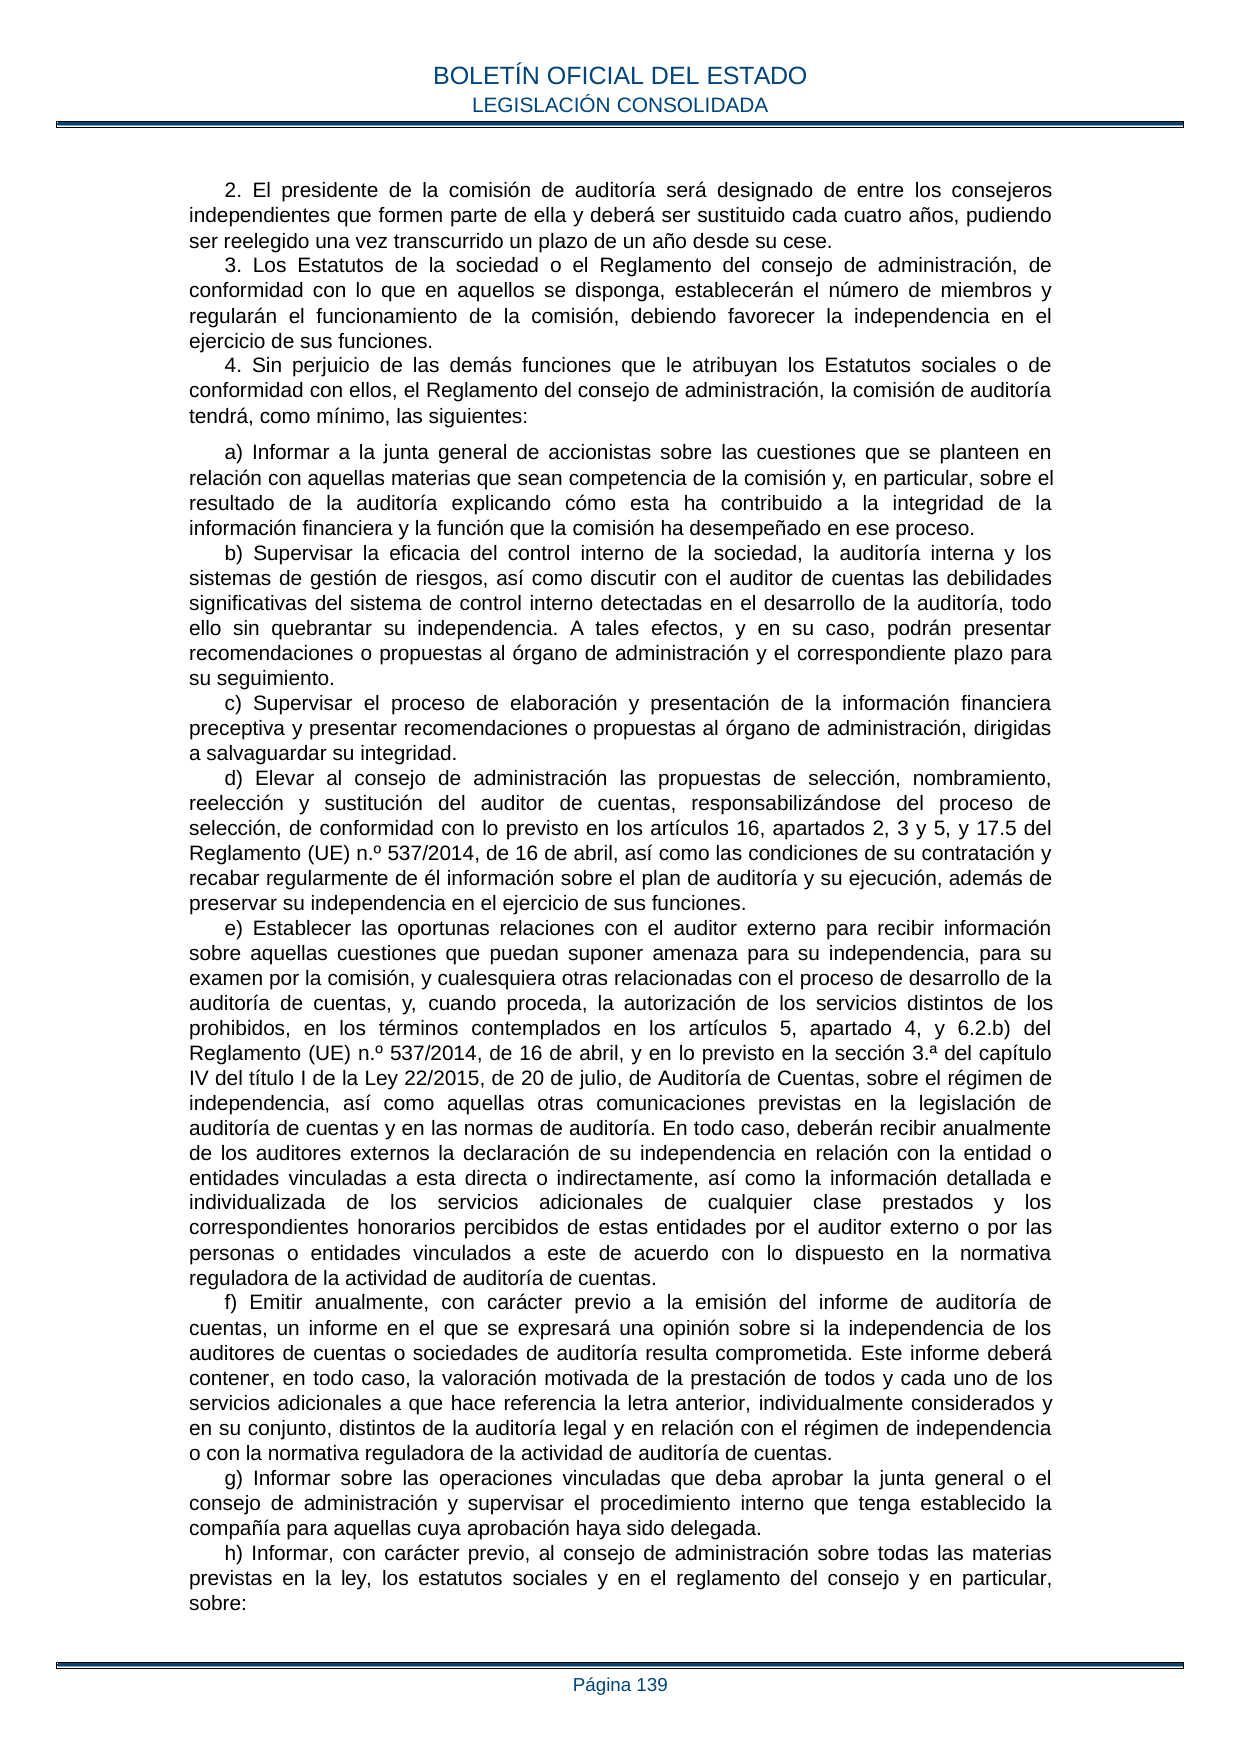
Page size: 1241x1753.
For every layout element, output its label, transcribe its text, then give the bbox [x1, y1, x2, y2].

text f) Emitir anualmente, con carácter previo a la emisión del informe de auditoría de [224, 1286, 1076, 1316]
text sistemas de gestión de riesgos, así como discutir con el auditor de cuentas las debilidades [189, 566, 1076, 591]
text cuentas, un informe en el que se expresará una opinión sobre si la independencia de los [189, 1316, 1076, 1341]
text reelección y sustitución del auditor de cuentas, responsabilizándose del proceso de [189, 791, 1076, 816]
text ser reelegido una vez transcurrido un plazo de un año desde su cese. [189, 228, 1076, 253]
text 4 [224, 348, 236, 373]
text c) Supervisar el proceso de elaboración y presentación de la información financiera [224, 691, 1076, 716]
text individualizada de los servicios adicionales de cualquier clase prestados [189, 1186, 993, 1211]
text de los auditores externos la declaración de su independencia en relación con la entidad o [189, 1141, 1076, 1166]
text preceptiva y presentar recomendaciones o propuestas al órgano de administración, dirigidas [189, 716, 1076, 741]
text reguladora de la actividad de auditoría de cuentas. [189, 1266, 1076, 1291]
text LEGISLACIÓN CONSOLIDADA [472, 89, 793, 118]
text los [1024, 1186, 1076, 1211]
text servicios adicionales a que hace referencia la letra anterior, individualmente considerados y [189, 1391, 1076, 1416]
text d) Elevar al consejo de administración las propuestas de selección, nombramiento, [224, 766, 1076, 791]
text consejo de administración y supervisar el procedimiento interno que tenga establecido la [189, 1491, 1076, 1516]
text preservar su independencia en el ejercicio de sus funciones. [189, 891, 1076, 916]
text tendrá, como mínimo, las siguientes: [189, 403, 1076, 428]
text independientes que formen parte de ella y deberá ser sustituido cada cuatro años, pudiendo [189, 198, 1076, 228]
text sobre aquellas cuestiones que puedan suponer amenaza para su independencia, para su [189, 941, 1076, 966]
text información financiera y la función que la comisión ha desempeñado en ese proceso. [189, 516, 1076, 541]
text auditoría de cuentas y en las normas de auditoría. En todo caso, deberán recibir anualmente [189, 1116, 1076, 1141]
text relación con aquellas materias que sean competencia de la comisión y, en particular, sobre el [189, 466, 1076, 491]
text conformidad con ellos, el Reglamento del consejo de administración, la comisión de auditoría [189, 373, 1076, 403]
text conformidad con lo que en aquellos se disponga, establecerán el número de miembros y [189, 273, 1076, 303]
text entidades vinculadas a esta directa o indirectamente, así como la información detallada e [189, 1166, 1076, 1186]
text recabar regularmente de él información sobre el plan de auditoría y su ejecución, además de [189, 866, 1076, 891]
text resultado de la auditoría explicando cómo esta ha contribuido a la integridad de la [189, 491, 1076, 516]
picture [57, 1663, 1183, 1668]
text personas o entidades vinculados a este de acuerdo con lo dispuesto en la normativa [189, 1241, 1076, 1266]
text compañía para aquellas cuya aprobación haya sido delegada. [189, 1516, 1076, 1541]
text Reglamento (UE) n.º 537/2014, de 16 de abril, así como las condiciones de su contratación y [189, 841, 1076, 866]
text previstas en la ley, los estatutos sociales y en el reglamento del consejo y en particular, [189, 1566, 1076, 1591]
text y [993, 1186, 1024, 1211]
text IV del título I de la Ley 22/2015, de 20 de julio, de Auditoría de Cuentas, sobre el régimen de [189, 1066, 1076, 1091]
text selección, de conformidad con lo previsto en los artículos 16, apartados 2, 3 y 5, y 17.5 del [189, 816, 1076, 841]
text o con la normativa reguladora de la actividad de auditoría de cuentas. [189, 1441, 1076, 1466]
text recomendaciones o propuestas al órgano de administración y el correspondiente plazo para [189, 641, 1076, 666]
text prohibidos, en los términos contemplados en los artículos 5, apartado 4, y 6.2.b) del [189, 1016, 1076, 1041]
text sobre: [189, 1591, 1076, 1616]
text ello sin quebrantar su independencia. A tales efectos, y en su caso, podrán presentar [189, 616, 1076, 641]
text en su conjunto, distintos de la auditoría legal y en relación con el régimen de independencia [189, 1416, 1076, 1441]
text Reglamento (UE) n.º 537/2014, de 16 de abril, y en lo previsto en la sección 3.ª del capítulo [189, 1041, 1076, 1066]
text . El presidente de la comisión de auditoría será designado de entre los consejeros [236, 173, 1076, 198]
text e) Establecer las oportunas relaciones con el auditor externo para recibir información [224, 916, 1076, 941]
text g) Informar sobre las operaciones vinculadas que deba aprobar la junta general o el [224, 1466, 1076, 1491]
text examen por la comisión, y cualesquiera otras relacionadas con el proceso de desarrollo de la [189, 966, 1076, 991]
text Página 139 [573, 1670, 692, 1697]
text a) Informar a la junta general de accionistas sobre las cuestiones que se planteen en [224, 436, 1076, 466]
text h) Informar, con carácter previo, al consejo de administración sobre todas las materias [224, 1541, 1076, 1566]
text auditores de cuentas o sociedades de auditoría resulta comprometida. Este informe deberá [189, 1341, 1076, 1366]
text auditoría de cuentas, y, cuando proceda, la autorización de los servicios distintos de los [189, 991, 1076, 1016]
text regularán el funcionamiento de la comisión, debiendo favorecer la independencia en el [189, 303, 1076, 328]
text 3 [224, 248, 236, 273]
text contener, en todo caso, la valoración motivada de la prestación de todos y cada uno de los [189, 1366, 1076, 1391]
text 2 [224, 173, 236, 198]
text correspondientes honorarios percibidos de estas entidades por el auditor externo o por las [189, 1211, 1076, 1241]
text a salvaguardar su integridad. [189, 741, 1076, 766]
text significativas del sistema de control interno detectadas en el desarrollo de la auditoría, todo [189, 591, 1076, 616]
picture [57, 122, 1183, 127]
text b) Supervisar la eficacia del control interno de la sociedad, la auditoría interna y los [224, 541, 1076, 566]
text ejercicio de sus funciones. [189, 328, 1076, 353]
text independencia, así como aquellas otras comunicaciones previstas en la legislación de [189, 1091, 1076, 1116]
text BOLETÍN OFICIAL DEL ESTADO [433, 56, 832, 92]
text . Sin perjuicio de las demás funciones que le atribuyan los Estatutos sociales o de [236, 348, 1076, 373]
text su seguimiento. [189, 666, 1076, 691]
text . Los Estatutos de la sociedad o el Reglamento del consejo de administración, de [236, 248, 1076, 273]
